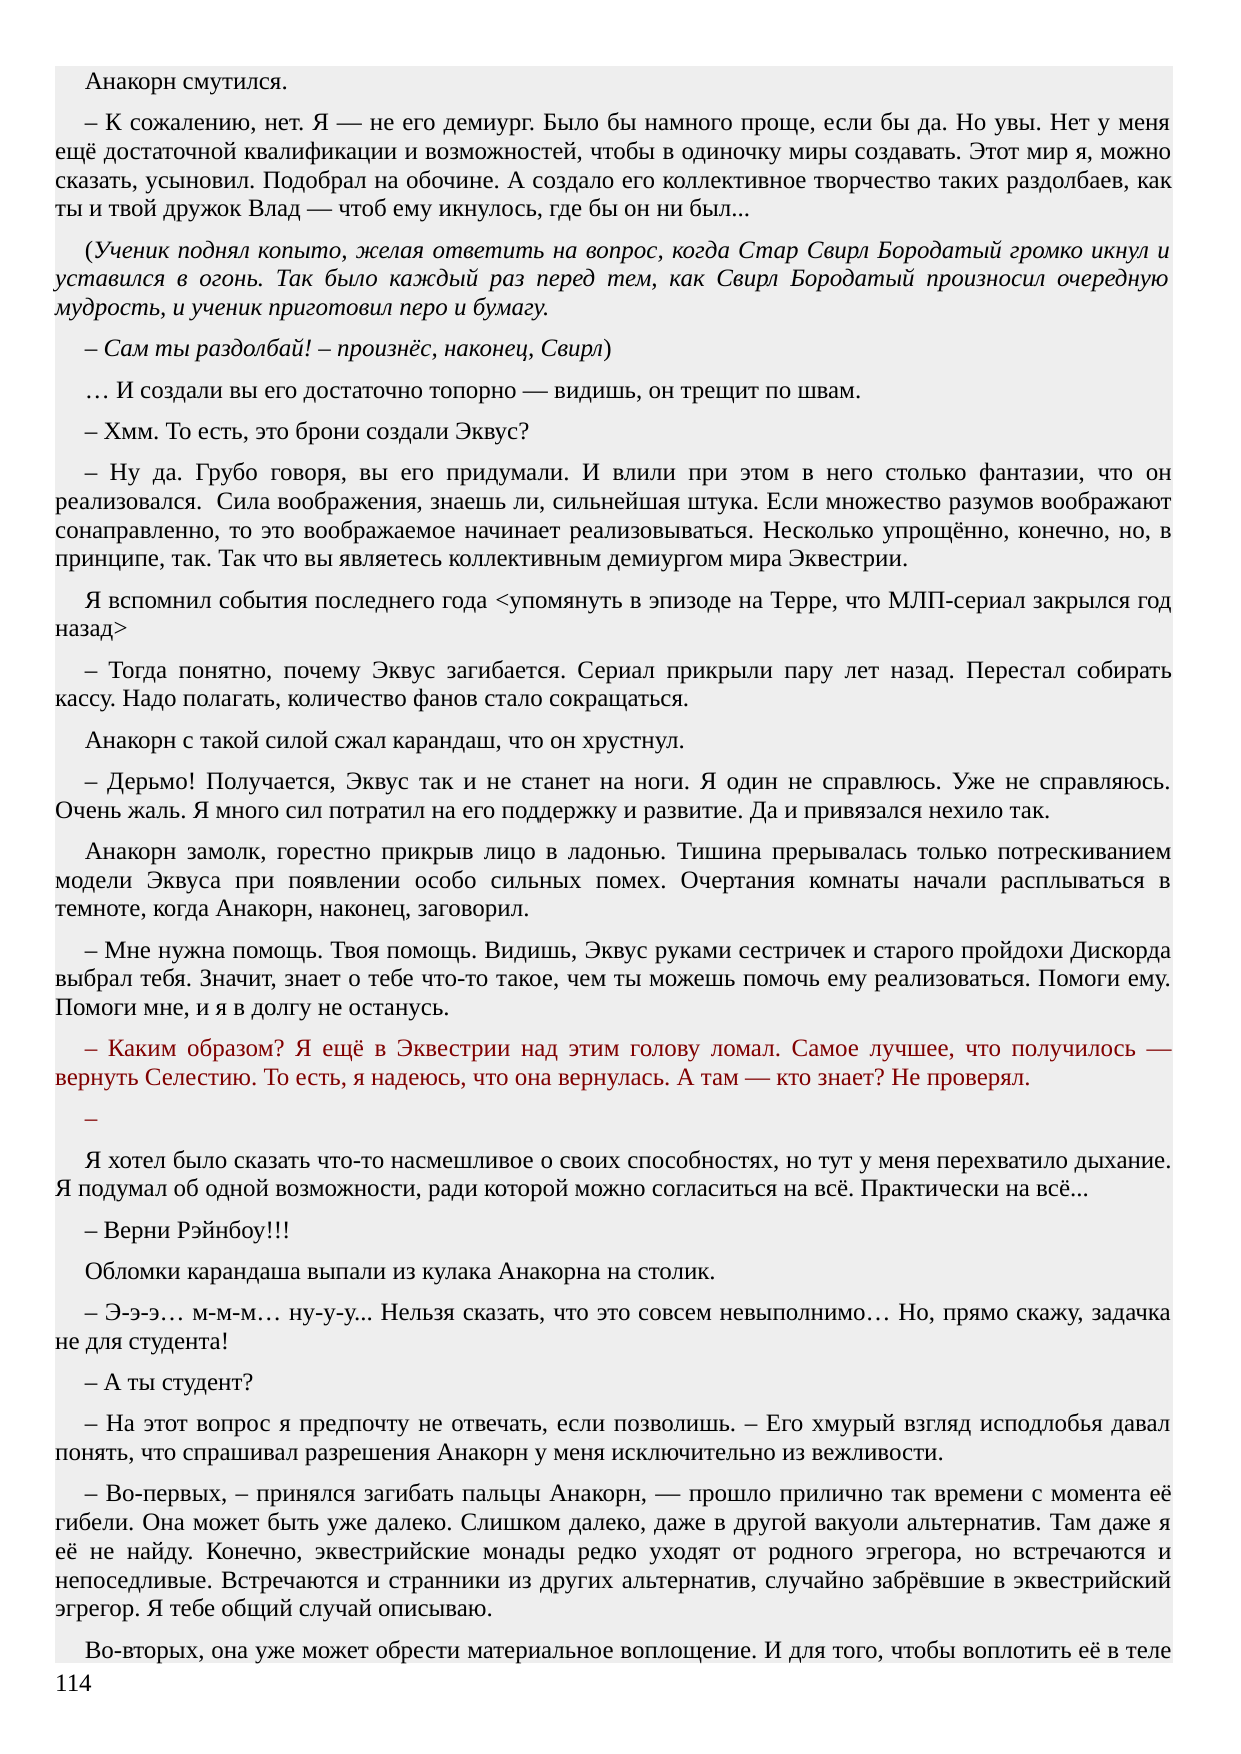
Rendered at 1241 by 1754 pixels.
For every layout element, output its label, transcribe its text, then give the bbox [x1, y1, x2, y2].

text – Во-первых, – принялся загибать пальцы Анакорн, — прошло прилично так времени с момента её гибели. Она может быть уже далеко. Слишком далеко, даже в другой вакуоли альтернатив. Там даже я её не найду. Конечно, эквестрийские монады редко уходят от родного эгрегора, но встречаются и непоседливые. Встречаются и странники из других альтернатив, случайно забрёвшие в эквестрийский эгрегор. Я тебе общий случай описываю. [55, 1478, 1173, 1622]
text – Хмм. То есть, это брони создали Эквус? [55, 416, 1173, 445]
text – Дерьмо! Получается, Эквус так и не станет на ноги. Я один не справлюсь. Уже не справляюсь. Очень жаль. Я много сил потратил на его поддержку и развитие. Да и привязался нехило так. [55, 766, 1173, 823]
text Анакорн с такой силой сжал карандаш, что он хрустнул. [55, 725, 1173, 753]
text Я хотел было сказать что-то насмешливое о своих способностях, но тут у меня перехватило дыхание. Я подумал об одной возможности, ради которой можно согласиться на всё. Практически на всё... [55, 1145, 1173, 1202]
text – На этот вопрос я предпочту не отвечать, если позволишь. – Его хмурый взгляд исподлобья давал понять, что спрашивал разрешения Анакорн у меня исключительно из вежливости. [55, 1408, 1173, 1466]
text Обломки карандаша выпали из кулака Анакорна на столик. [55, 1256, 1173, 1285]
text … И создали вы его достаточно топорно — видишь, он трещит по швам. [55, 375, 1173, 403]
text Я вспомнил события последнего года <упомянуть в эпизоде на Терре, что МЛП-сериал закрылся год назад> [55, 585, 1173, 642]
text – Верни Рэйнбоу!!! [55, 1215, 1173, 1243]
text – Сам ты раздолбай! – произнёс, наконец, Свирл) [55, 333, 1173, 362]
text – Каким образом? Я ещё в Эквестрии над этим голову ломал. Самое лучшее, что получилось — вернуть Селестию. То есть, я надеюсь, что она вернулась. А там — кто знает? Не проверял. [55, 1033, 1173, 1091]
text Во-вторых, она уже может обрести материальное воплощение. И для того, чтобы воплотить её в теле [55, 1635, 1173, 1663]
text Анакорн смутился. [55, 66, 1173, 95]
text – К сожалению, нет. Я — не его демиург. Было бы намного проще, если бы да. Но увы. Нет у меня ещё достаточной квалификации и возможностей, чтобы в одиночку миры создавать. Этот мир я, можно сказать, усыновил. Подобрал на обочине. А создало его коллективное творчество таких раздолбаев, как ты и твой дружок Влад — чтоб ему икнулось, где бы он ни был... [55, 107, 1173, 222]
text Анакорн замолк, горестно прикрыв лицо в ладонью. Тишина прерывалась только потрескиванием модели Эквуса при появлении особо сильных помех. Очертания комнаты начали расплываться в темноте, когда Анакорн, наконец, заговорил. [55, 836, 1173, 922]
text – А ты студент? [55, 1367, 1173, 1396]
text – Тогда понятно, почему Эквус загибается. Сериал прикрыли пару лет назад. Перестал собирать кассу. Надо полагать, количество фанов стало сокращаться. [55, 655, 1173, 712]
text – [55, 1103, 1173, 1132]
text – Э-э-э… м-м-м… ну-у-у... Нельзя сказать, что это совсем невыполнимо… Но, прямо скажу, задачка не для студента! [55, 1297, 1173, 1355]
text – Ну да. Грубо говоря, вы его придумали. И влили при этом в него столько фантазии, что он реализовался. Сила воображения, знаешь ли, сильнейшая штука. Если множество разумов воображают сонаправленно, то это воображаемое начинает реализовываться. Несколько упрощённо, конечно, но, в принципе, так. Так что вы являетесь коллективным демиургом мира Эквестрии. [55, 457, 1173, 572]
text (Ученик поднял копыто, желая ответить на вопрос, когда Стар Свирл Бородатый громко икнул и уставился в огонь. Так было каждый раз перед тем, как Свирл Бородатый произносил очередную мудрость, и ученик приготовил перо и бумагу. [55, 235, 1173, 321]
text – Мне нужна помощь. Твоя помощь. Видишь, Эквус руками сестричек и старого пройдохи Дискорда выбрал тебя. Значит, знает о тебе что-то такое, чем ты можешь помочь ему реализоваться. Помоги ему. Помоги мне, и я в долгу не останусь. [55, 935, 1173, 1021]
